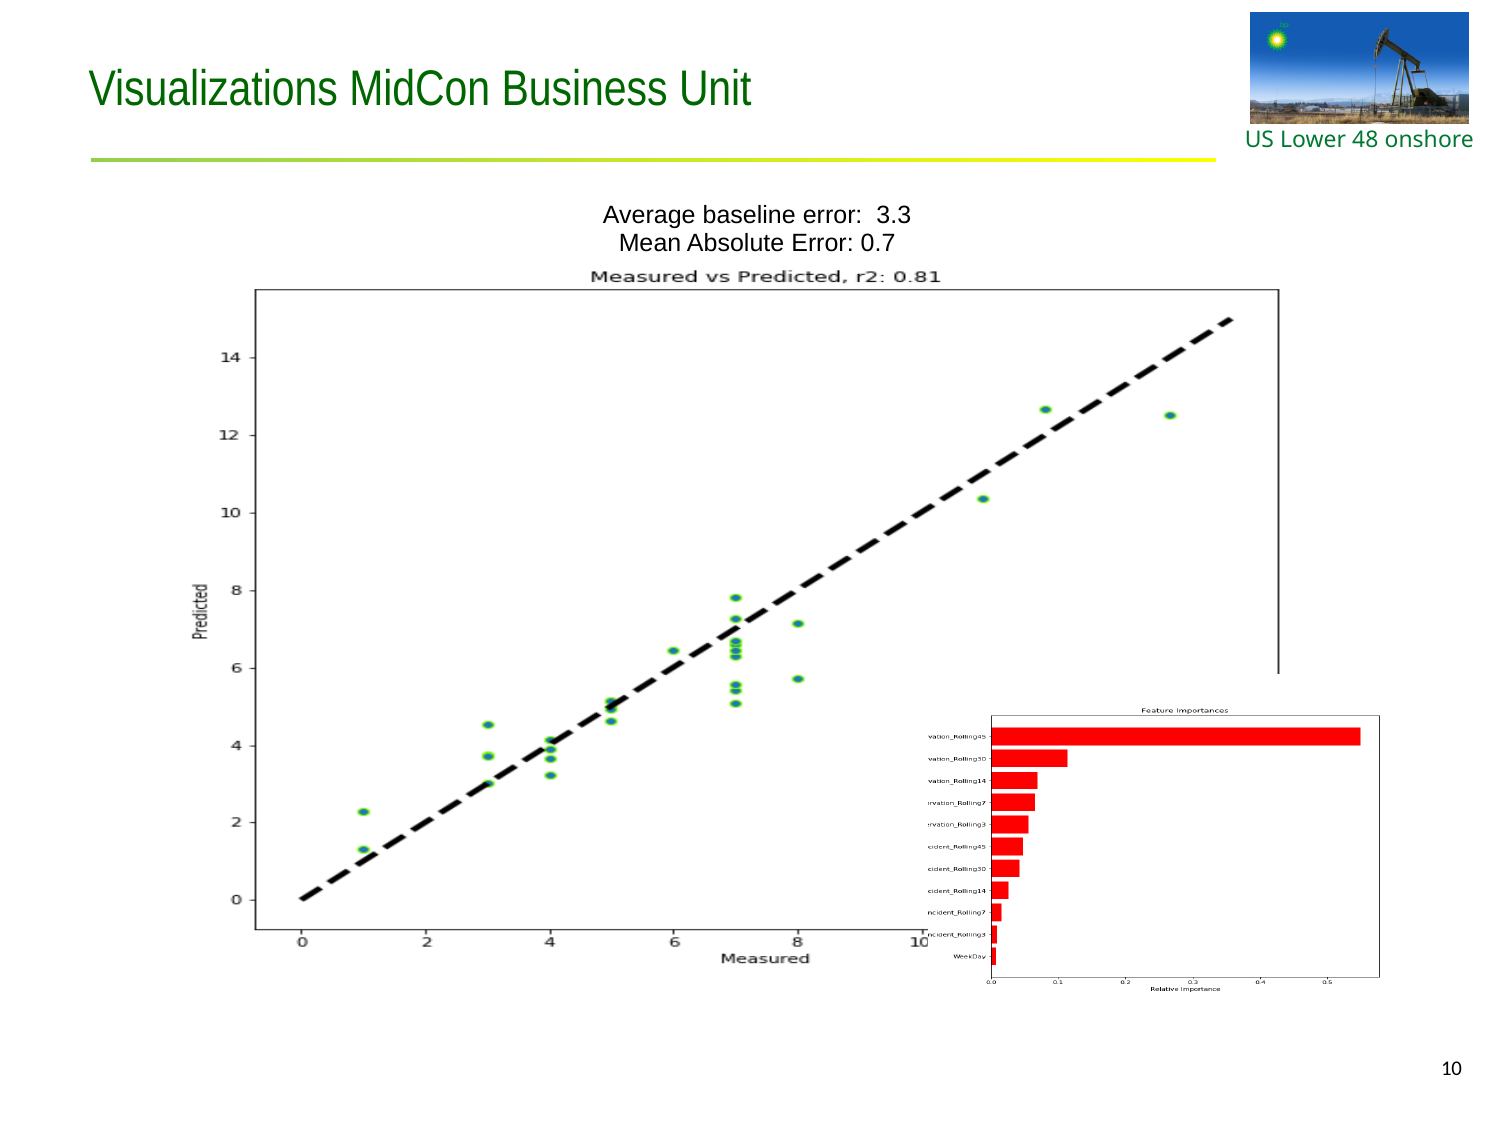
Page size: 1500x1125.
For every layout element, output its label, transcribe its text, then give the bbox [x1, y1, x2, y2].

slide_number [1420, 1046, 1478, 1125]
text_box Average baseline error: 3.3 Mean Absolute Error: 0.7 [510, 193, 1006, 256]
title Visualizations MidCon Business Unit [0, 12, 1275, 166]
picture [90, 188, 1429, 1035]
picture [1275, 12, 1469, 124]
